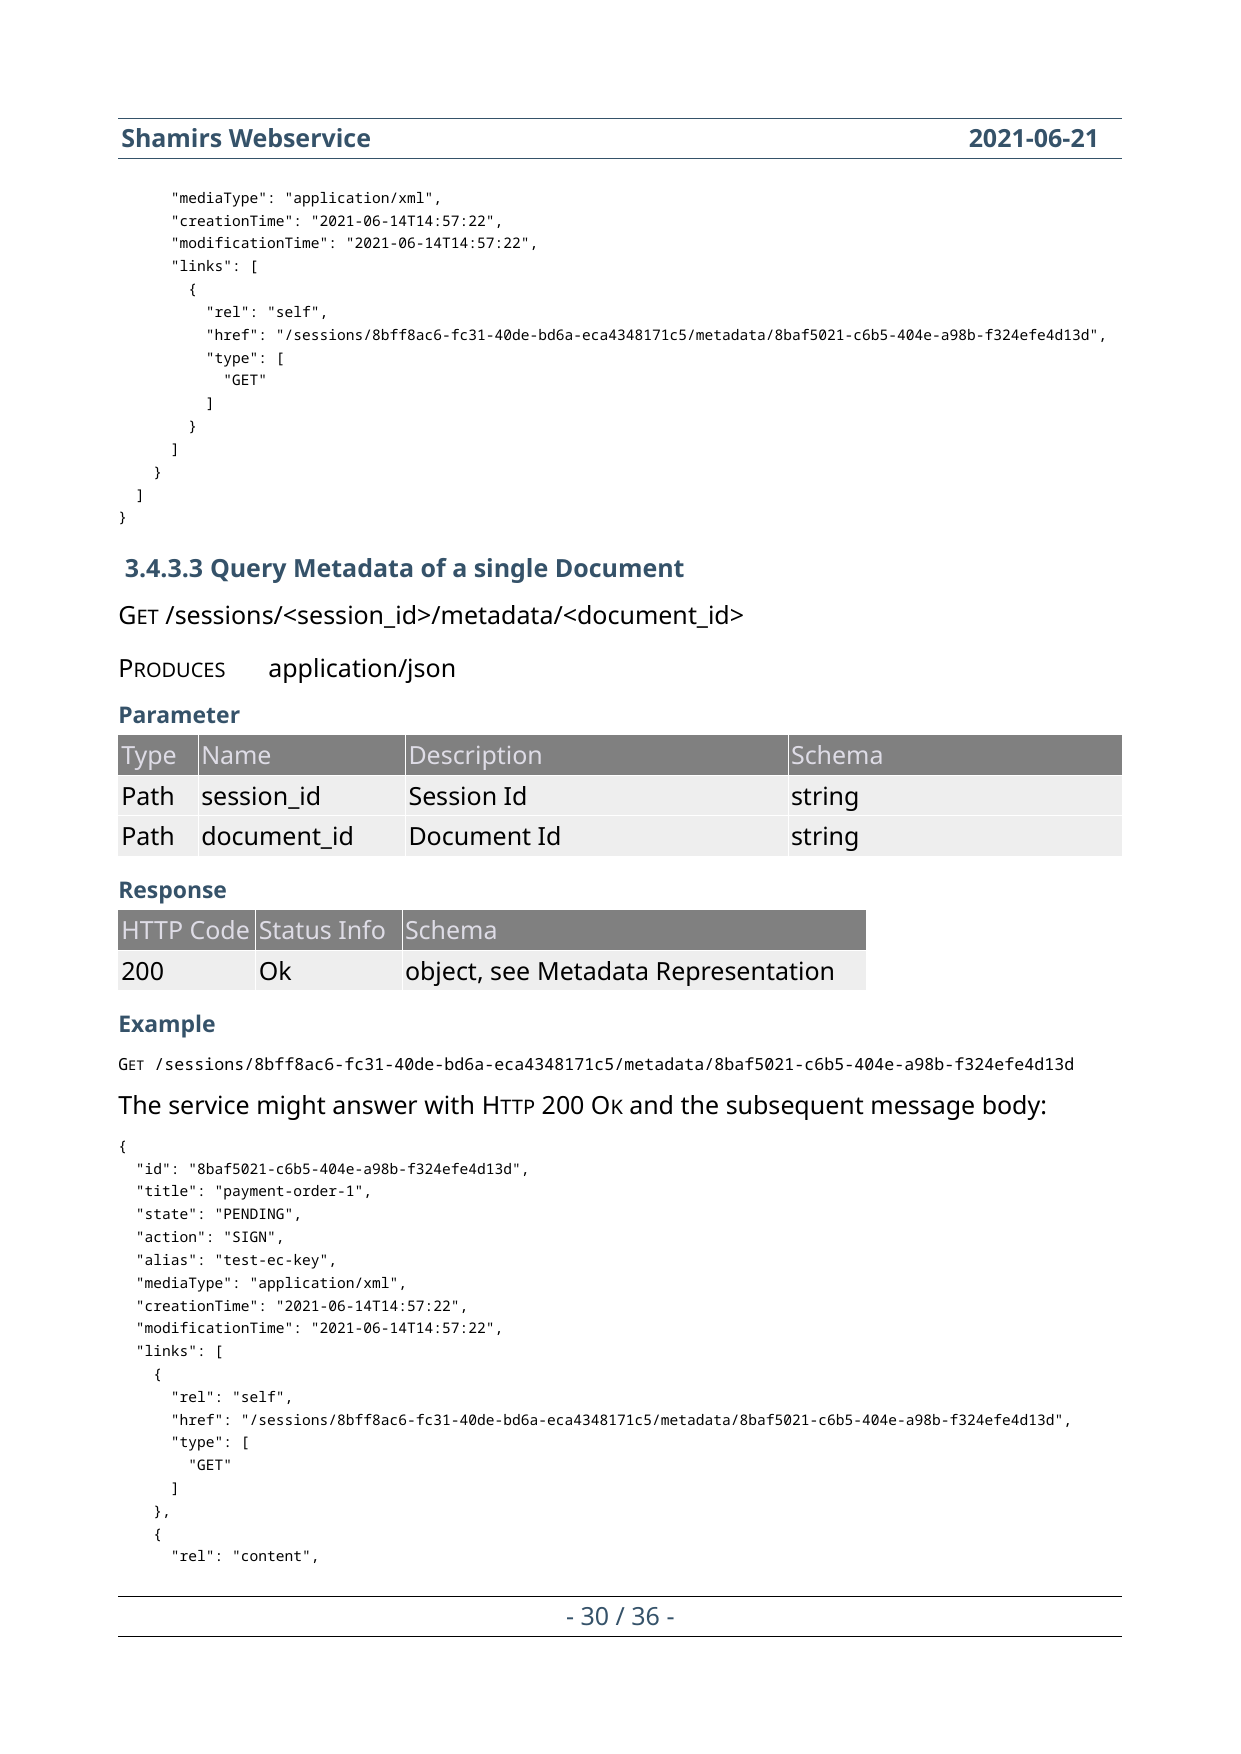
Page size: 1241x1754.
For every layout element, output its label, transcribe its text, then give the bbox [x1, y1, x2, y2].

text "mediaType": "application/xml", [118, 188, 1122, 208]
text { [118, 1136, 1122, 1156]
text "rel": "self", [118, 1387, 1122, 1406]
table_header Schema [403, 910, 866, 950]
text } [118, 507, 1122, 527]
text "alias": "test-ec-key", [118, 1250, 1122, 1269]
text Example [118, 1008, 1122, 1039]
text "mediaType": "application/xml", [118, 1272, 1122, 1292]
text Get /sessions/<session_id>/metadata/<document_id> [118, 597, 1122, 631]
text "title": "payment-order-1", [118, 1181, 1122, 1201]
text } [118, 461, 1122, 481]
text "state": "PENDING", [118, 1204, 1122, 1224]
text "links": [ [118, 256, 1122, 276]
table_header Type [118, 735, 198, 775]
text "rel": "self", [118, 302, 1122, 322]
table_header HTTP Code [118, 910, 255, 950]
table_header Status Info [256, 910, 402, 950]
text "action": "SIGN", [118, 1227, 1122, 1247]
table_cell session_id [199, 776, 405, 815]
text "type": [ [118, 1432, 1122, 1452]
text ] [118, 484, 1122, 504]
text { [118, 1364, 1122, 1384]
text Produces application/json [118, 651, 1122, 685]
text }, [118, 1501, 1122, 1521]
text Response [118, 874, 1122, 905]
text "links": [ [118, 1341, 1122, 1361]
table_header Description [406, 735, 788, 775]
text { [118, 1523, 1122, 1543]
subtitle Query Metadata of a single Document [118, 551, 1122, 585]
text "modificationTime": "2021-06-14T14:57:22", [118, 233, 1122, 253]
text "type": [ [118, 347, 1122, 367]
table_header Name [199, 735, 405, 775]
table_cell object, see Metadata Representation [403, 951, 866, 990]
table_cell string [789, 776, 1122, 815]
table_cell Document Id [406, 816, 788, 856]
table_cell string [789, 816, 1122, 856]
text "href": "/sessions/8bff8ac6-fc31-40de-bd6a-eca4348171c5/metadata/8baf5021-c6b5-404e-a98b-f324efe4d13d", [118, 1409, 1122, 1429]
table_cell Path [118, 816, 198, 856]
text "rel": "content", [118, 1546, 1122, 1566]
table_header Schema [789, 735, 1122, 775]
text "GET" [118, 1455, 1122, 1475]
text ] [118, 439, 1122, 458]
text ] [118, 393, 1122, 413]
table_cell Ok [256, 951, 402, 990]
table_cell Session Id [406, 776, 788, 815]
text "creationTime": "2021-06-14T14:57:22", [118, 1295, 1122, 1315]
table_cell document_id [199, 816, 405, 856]
text "href": "/sessions/8bff8ac6-fc31-40de-bd6a-eca4348171c5/metadata/8baf5021-c6b5-404e-a98b-f324efe4d13d", [118, 324, 1122, 344]
text ] [118, 1478, 1122, 1498]
table_cell Path [118, 776, 198, 815]
text "id": "8baf5021-c6b5-404e-a98b-f324efe4d13d", [118, 1158, 1122, 1178]
text "modificationTime": "2021-06-14T14:57:22", [118, 1318, 1122, 1338]
table_cell 200 [118, 951, 255, 990]
text Get /sessions/8bff8ac6-fc31-40de-bd6a-eca4348171c5/metadata/8baf5021-c6b5-404e-a98b-f324efe4d13d [118, 1053, 1122, 1075]
text { [118, 279, 1122, 299]
text "creationTime": "2021-06-14T14:57:22", [118, 211, 1122, 230]
text The service might answer with Http 200 Ok and the subsequent message body: [118, 1088, 1122, 1122]
text Parameter [118, 699, 1122, 730]
text "GET" [118, 370, 1122, 390]
text } [118, 416, 1122, 436]
